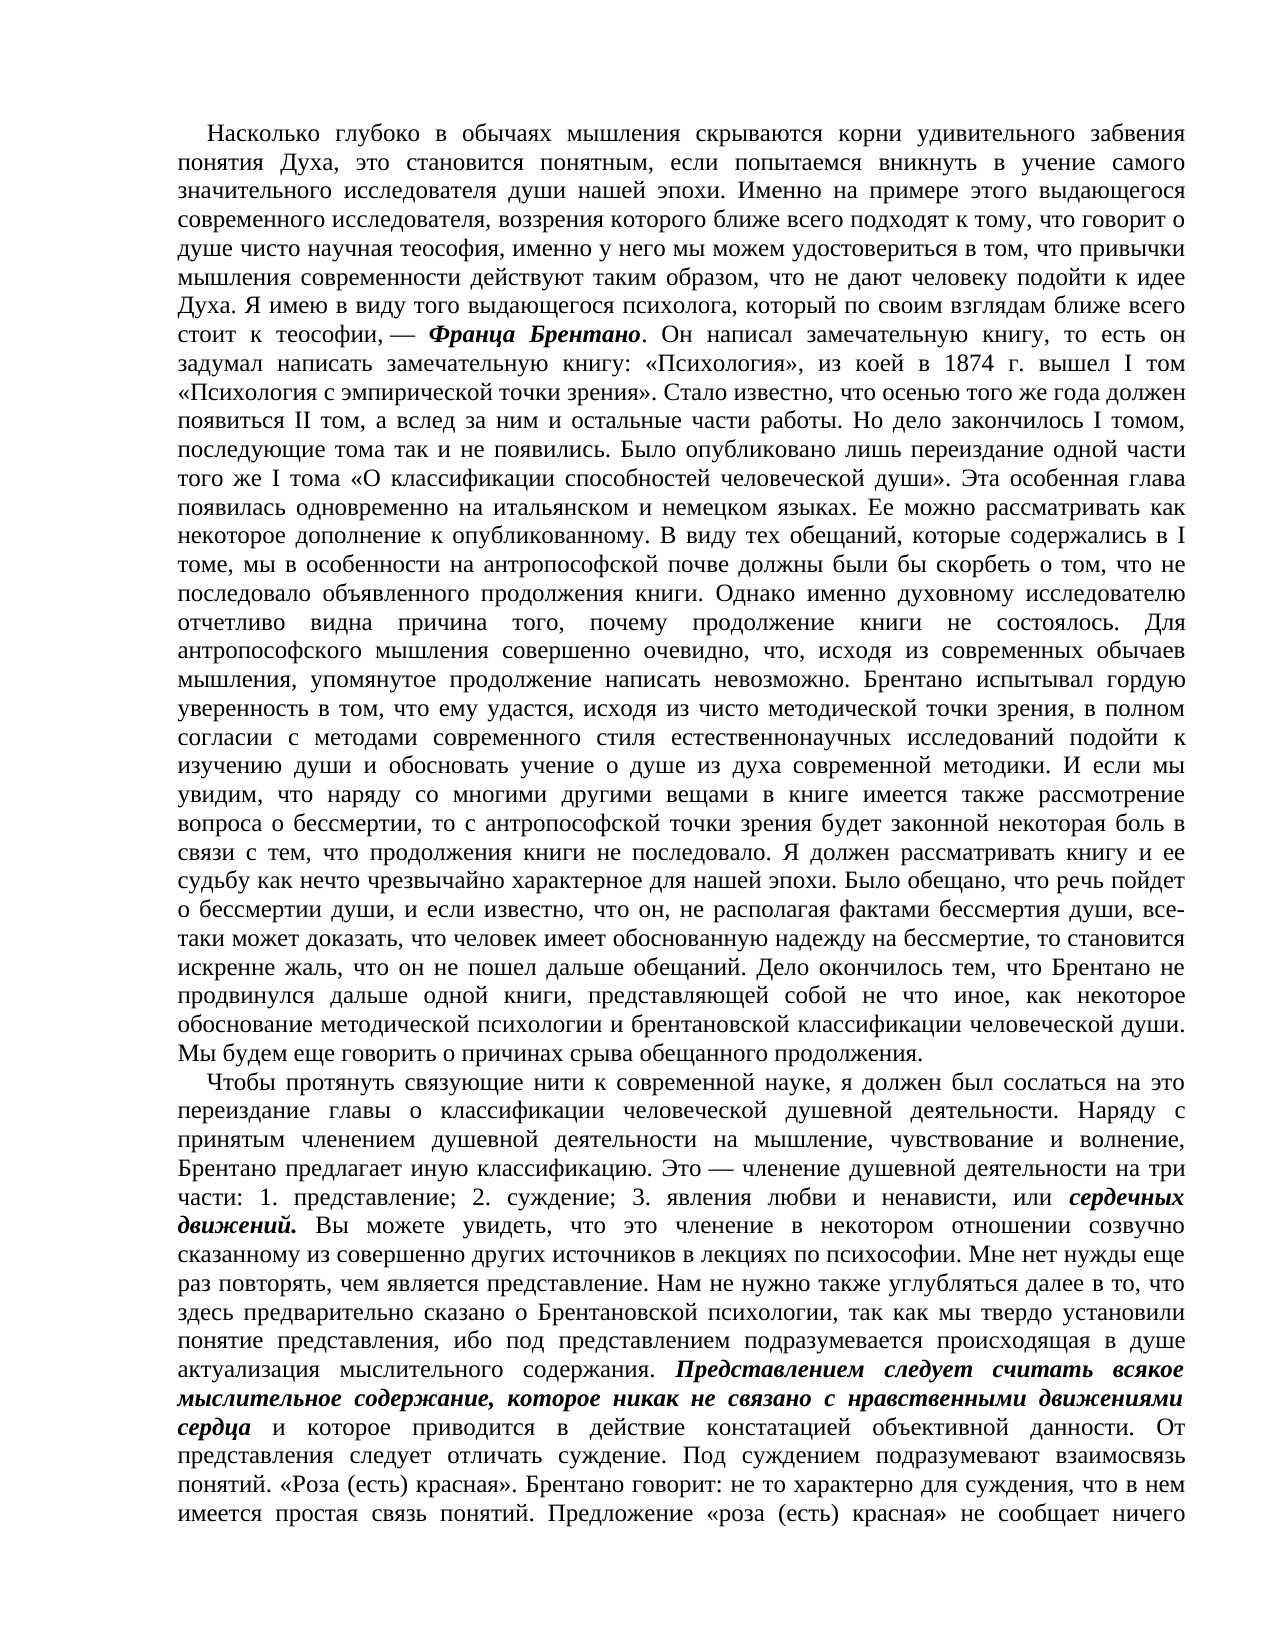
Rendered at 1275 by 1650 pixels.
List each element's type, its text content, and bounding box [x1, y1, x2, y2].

text Чтобы протянуть связующие нити к современной науке, я должен был сослаться на это переиздание главы о классификации человеческой душевной деятельности. Наряду с принятым членением душевной деятельности на мышление, чувствование и волнение, Брентано предлагает иную классификацию. Это — членение душевной деятельности на три части: 1. представление; 2. суждение; 3. явления любви и ненависти, или сердечных движений. Вы можете увидеть, что это членение в некотором отношении созвучно сказанному из совершенно других источников в лекциях по психософии. Мне нет нужды еще раз повторять, чем является представление. Нам не нужно также углубляться далее в то, что здесь предварительно сказано о Брентановской психологии, так как мы твердо установили понятие представления, ибо под представлением подразумевается происходящая в душе актуализация мыслительного содержания. Представлением следует считать всякое мыслительное содержание, которое никак не связано с нравственными движениями сердца и которое приводится в действие констатацией объективной данности. От представления следует отличать суждение. Под суждением подразумевают взаимосвязь понятий. «Роза (есть) красная». Брентано говорит: не то характерно для суждения, что в нем имеется простая связь понятий. Предложение «роза (есть) красная» не сообщает ничего [177, 1067, 1186, 1527]
text Насколько глубоко в обычаях мышления скрываются корни удивительного забвения понятия Духа, это становится понятным, если попытаемся вникнуть в учение самого значительного исследователя души нашей эпохи. Именно на примере этого выдающегося современного исследователя, воззрения которого ближе всего подходят к тому, что говорит о душе чисто научная теософия, именно у него мы можем удостовериться в том, что привычки мышления современности действуют таким образом, что не дают человеку подойти к идее Духа. Я имею в виду того выдающегося психолога, который по своим взглядам ближе всего стоит к теософии, — Франца Брентано. Он написал замечательную книгу, то есть он задумал написать замечательную книгу: «Психология», из коей в 1874 г. вышел I том «Психология с эмпирической точки зрения». Стало известно, что осенью того же года должен появиться II том, а вслед за ним и остальные части работы. Но дело закончилось I томом, последующие тома так и не появились. Было опубликовано лишь переиздание одной части того же I тома «О классификации способностей человеческой души». Эта особенная глава появилась одновременно на итальянском и немецком языках. Ее можно рассматривать как некоторое дополнение к опубликованному. В виду тех обещаний, которые содержались в I томе, мы в особенности на антропософской почве должны были бы скорбеть о том, что не последовало объявленного продолжения книги. Однако именно духовному исследователю отчетливо видна причина того, почему продолжение книги не состоялось. Для антропософского мышления совершенно очевидно, что, исходя из современных обычаев мышления, упомянутое продолжение написать невозможно. Брентано испытывал гордую уверенность в том, что ему удастся, исходя из чисто методической точки зрения, в полном согласии с методами современного стиля естественнонаучных исследований подойти к изучению души и обосновать учение о душе из духа современной методики. И если мы увидим, что наряду со многими другими вещами в книге имеется также рассмотрение вопроса о бессмертии, то с антропософской точки зрения будет законной некоторая боль в связи с тем, что продолжения книги не последовало. Я должен рассматривать книгу и ее судьбу как нечто чрезвычайно характерное для нашей эпохи. Было обещано, что речь пойдет о бессмертии души, и если известно, что он, не располагая фактами бессмертия души, все-таки может доказать, что человек имеет обоснованную надежду на бессмертие, то становится искренне жаль, что он не пошел дальше обещаний. Дело окончилось тем, что Брентано не продвинулся дальше одной книги, представляющей собой не что иное, как некоторое обоснование методической психологии и брентановской классификации человеческой души. Мы будем еще говорить о причинах срыва обещанного продолжения. [177, 118, 1186, 1067]
